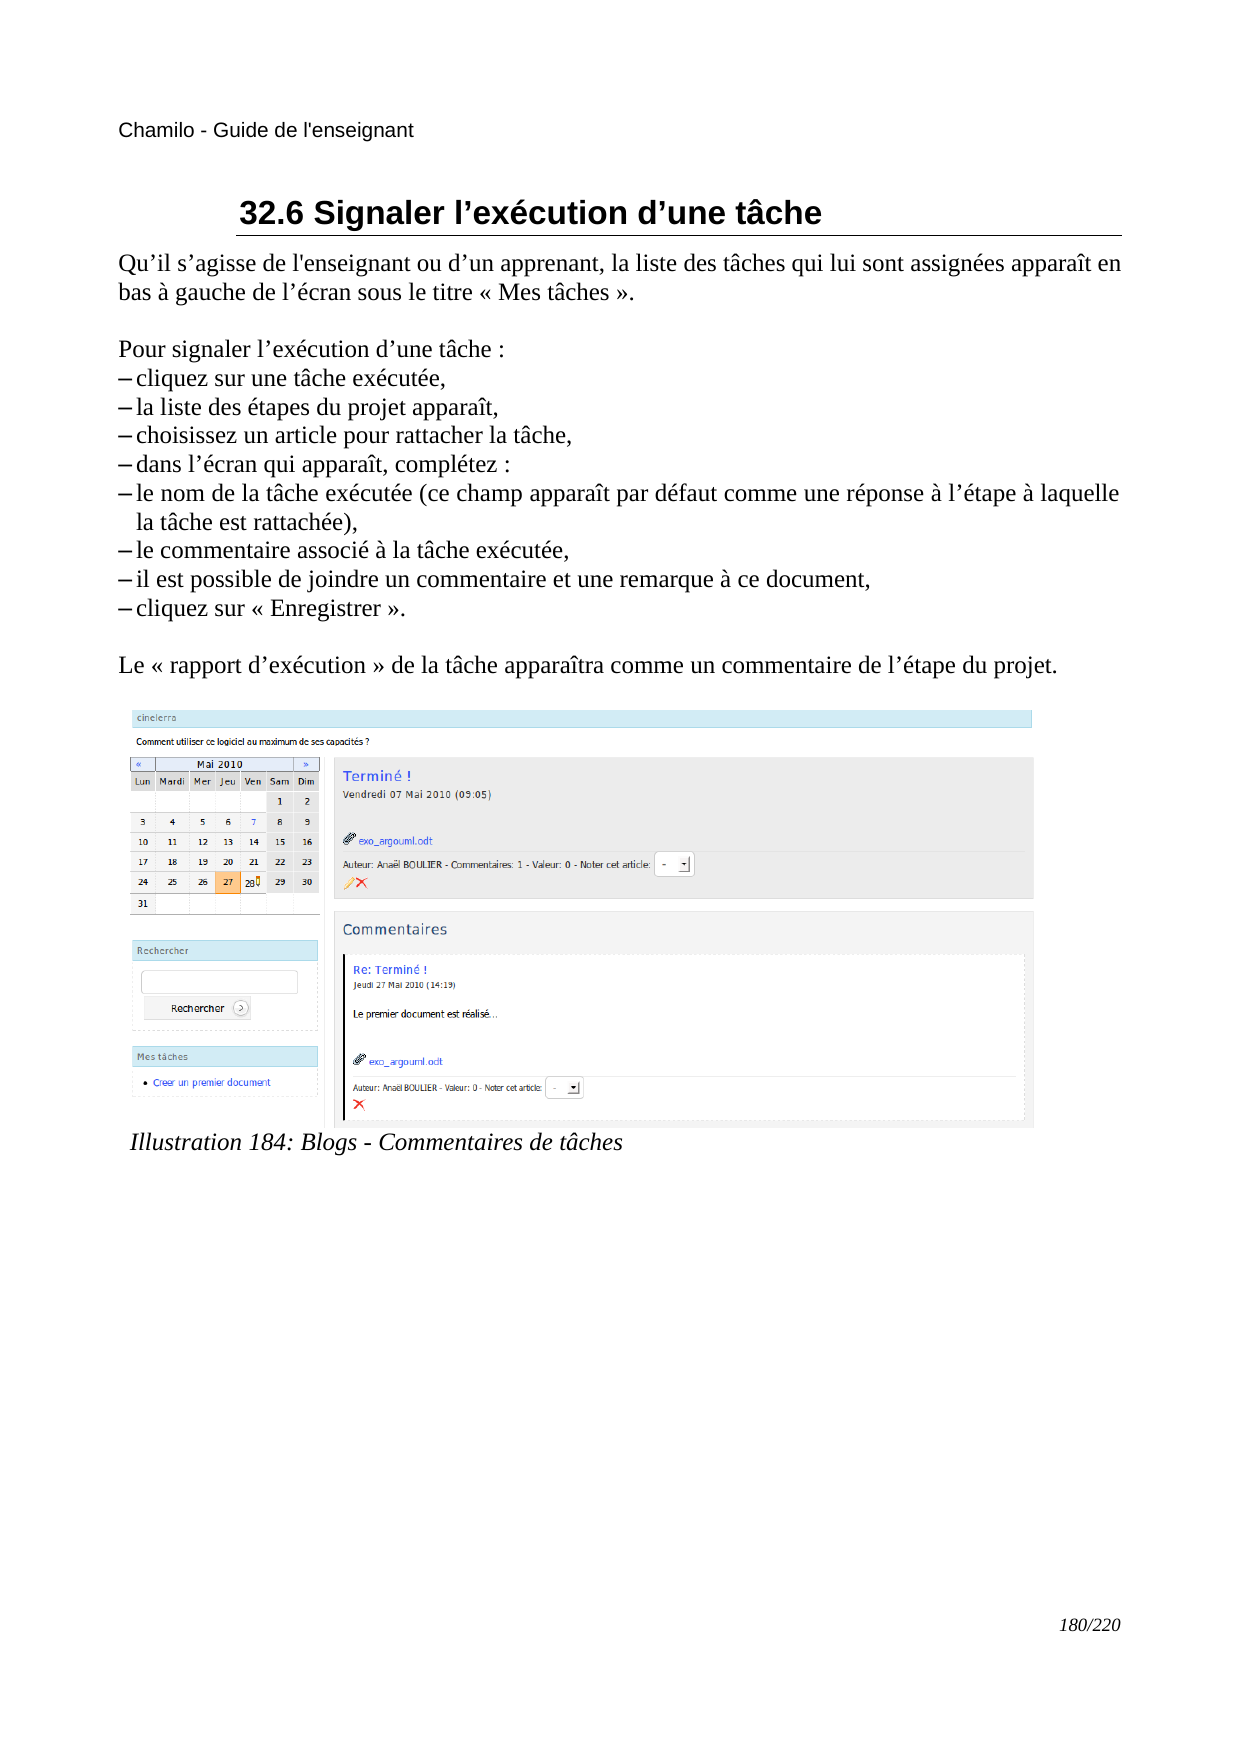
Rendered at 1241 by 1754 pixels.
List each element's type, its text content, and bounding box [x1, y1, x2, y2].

text Illustration 184: Blogs - Commentaires de tâches [129, 1128, 1044, 1156]
list dans l’écran qui apparaît, complétez : [118, 449, 1122, 478]
list cliquez sur une tâche exécutée, [118, 363, 1122, 392]
subtitle Signaler l’exécution d’une tâche [236, 190, 1122, 235]
text Pour signaler l’exécution d’une tâche : [118, 334, 1122, 363]
list cliquez sur « Enregistrer ». [118, 593, 1122, 622]
list choisissez un article pour rattacher la tâche, [118, 421, 1122, 449]
picture [129, 710, 1044, 1128]
list la liste des étapes du projet apparaît, [118, 392, 1122, 421]
text Qu’il s’agisse de l'enseignant ou d’un apprenant, la liste des tâches qui lui sont assignées apparaît en bas à gauche de l’écran sous le titre « Mes tâches ». [118, 248, 1122, 306]
list il est possible de joindre un commentaire et une remarque à ce document, [118, 564, 1122, 593]
list le nom de la tâche exécutée (ce champ apparaît par défaut comme une réponse à l’étape à laquelle la tâche est rattachée), [118, 478, 1122, 536]
list le commentaire associé à la tâche exécutée, [118, 536, 1122, 564]
text Le « rapport d’exécution » de la tâche apparaîtra comme un commentaire de l’étape du projet. [118, 651, 1122, 679]
